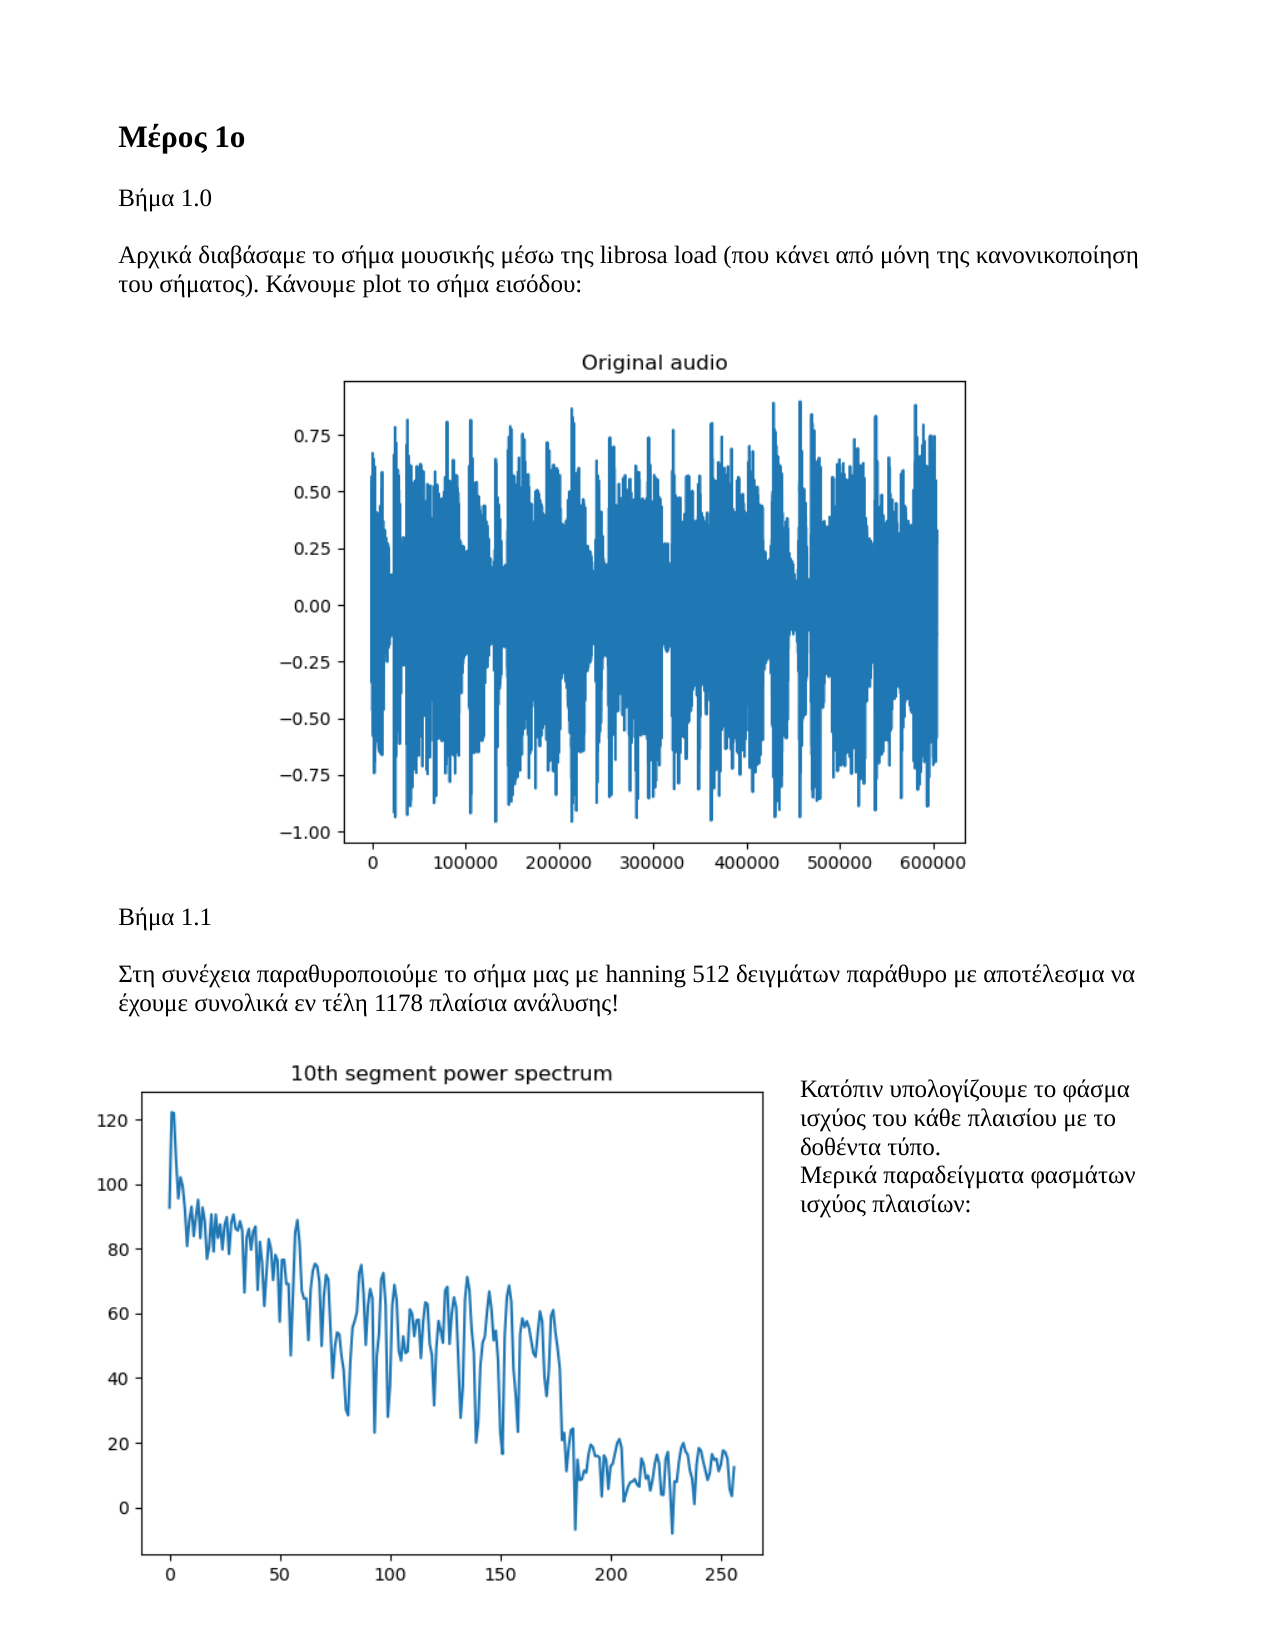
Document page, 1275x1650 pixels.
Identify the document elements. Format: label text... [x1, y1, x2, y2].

text Κατόπιν υπολογίζουμε το φάσμα ισχύος του κάθε πλαισίου με το δοθέντα τύπο. [800, 1074, 1157, 1160]
text Μερικά παραδείγματα φασμάτων ισχύος πλαισίων: [800, 1160, 1157, 1218]
text Βήμα 1.1 [118, 902, 1157, 930]
text Μέρος 1ο [118, 118, 1157, 154]
text Αρχικά διαβάσαμε το σήμα μουσικής μέσω της librosa load (που κάνει από μόνη της κανονικοποίηση του σήματος). Κάνουμε plot το σήμα εισόδου: [118, 240, 1157, 298]
picture [255, 326, 1020, 899]
text Βήμα 1.0 [118, 183, 1157, 240]
text Στη συνέχεια παραθυροποιούμε το σήμα μας με hanning 512 δειγμάτων παράθυρο με αποτέλεσμα να έχουμε συνολικά εν τέλη 1178 πλαίσια ανάλυσης! [118, 959, 1157, 1017]
picture [66, 1049, 800, 1602]
